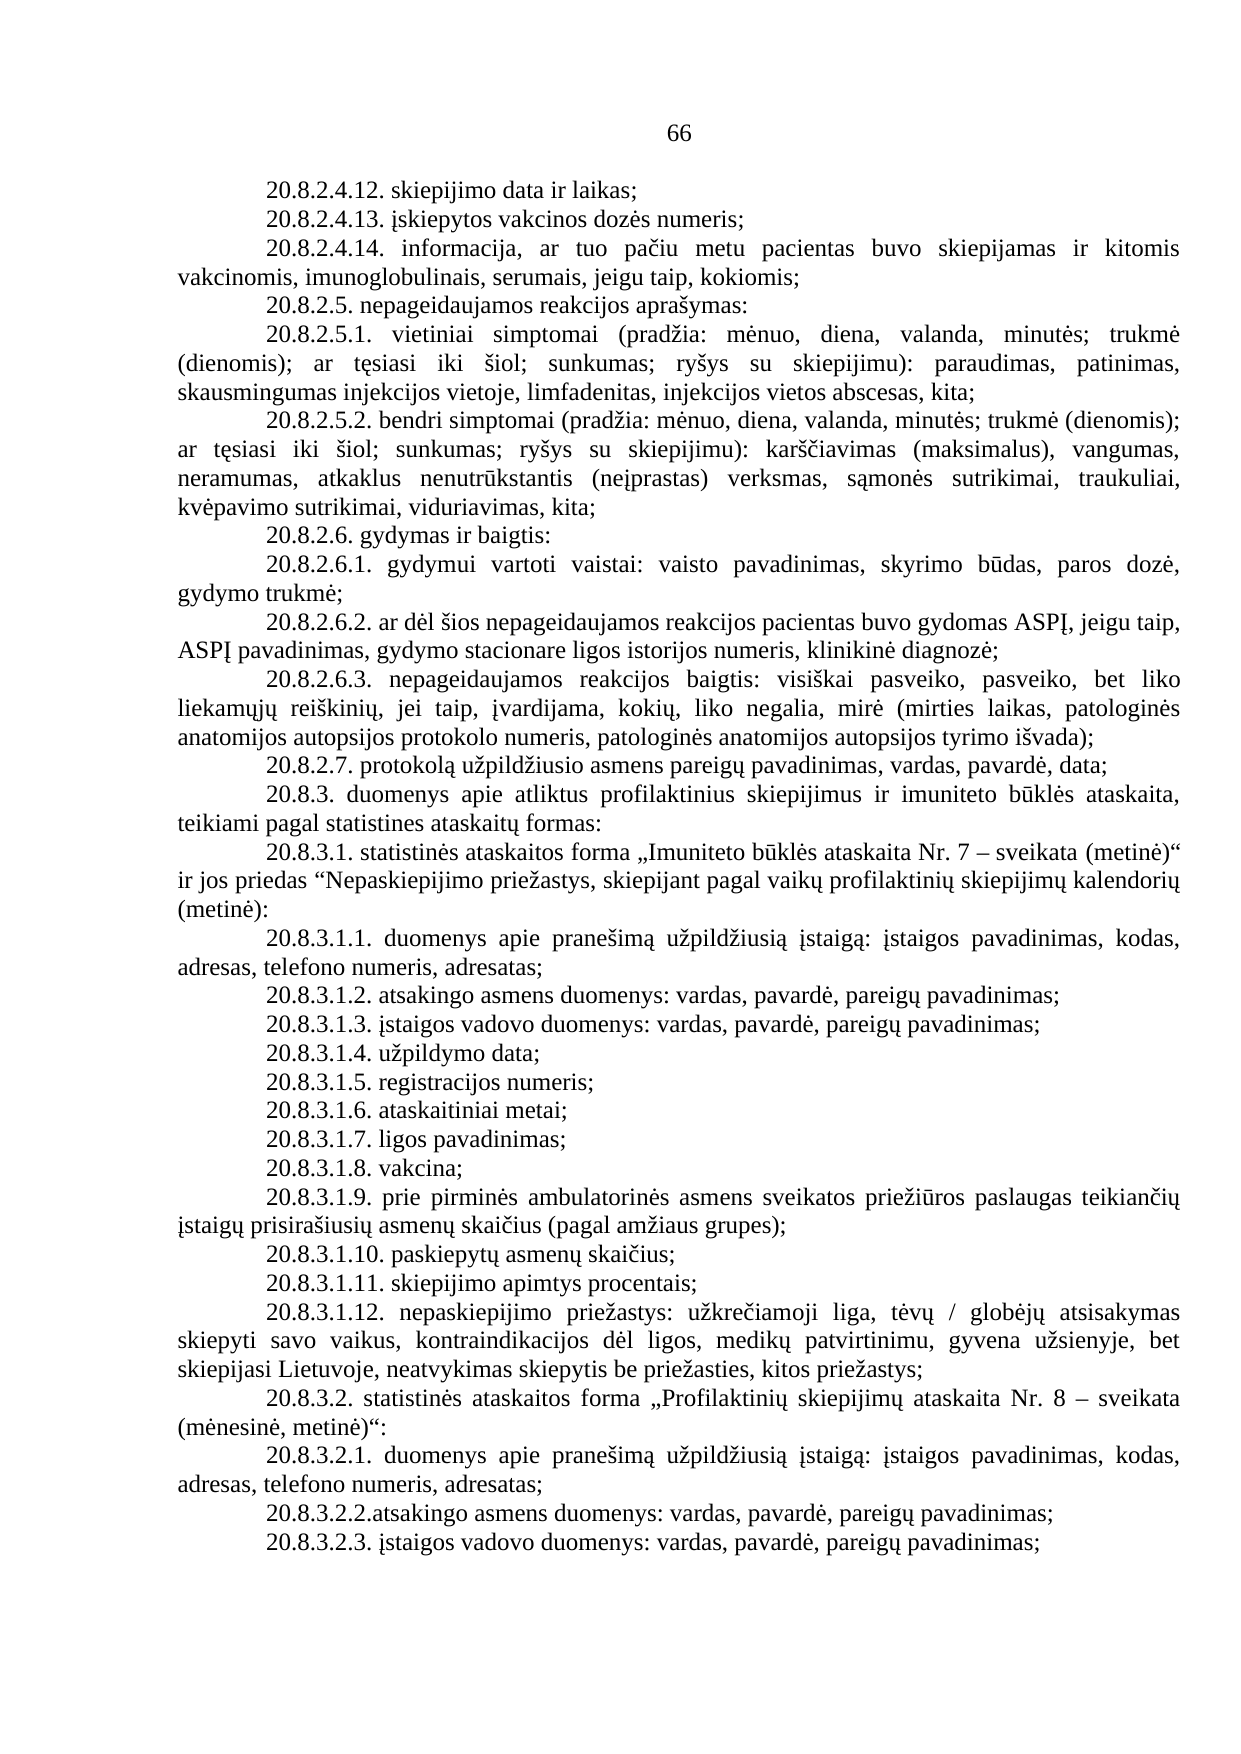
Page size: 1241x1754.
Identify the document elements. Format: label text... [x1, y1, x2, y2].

text 20.8.2.4.12. skiepijimo data ir laikas; [177, 176, 1181, 204]
text 20.8.3.1.2. atsakingo asmens duomenys: vardas, pavardė, pareigų pavadinimas; [177, 981, 1181, 1009]
text 20.8.3.1.7. ligos pavadinimas; [177, 1124, 1181, 1153]
text 20.8.3.1.10. paskiepytų asmenų skaičius; [177, 1239, 1181, 1268]
text 20.8.3.2.2.atsakingo asmens duomenys: vardas, pavardė, pareigų pavadinimas; [177, 1498, 1181, 1527]
text 20.8.2.5. nepageidaujamos reakcijos aprašymas: [177, 291, 1181, 319]
text 20.8.3.2. statistinės ataskaitos forma „Profilaktinių skiepijimų ataskaita Nr. 8 – sveikata (mėnesinė, metinė)“: [177, 1383, 1181, 1441]
text 20.8.3.1.11. skiepijimo apimtys procentais; [177, 1268, 1181, 1297]
text 20.8.3.1.1. duomenys apie pranešimą užpildžiusią įstaigą: įstaigos pavadinimas, kodas, adresas, telefono numeris, adresatas; [177, 923, 1181, 981]
text 20.8.3.2.3. įstaigos vadovo duomenys: vardas, pavardė, pareigų pavadinimas; [177, 1527, 1181, 1556]
text 20.8.2.6.1. gydymui vartoti vaistai: vaisto pavadinimas, skyrimo būdas, paros dozė, gydymo trukmė; [177, 549, 1181, 607]
text 20.8.2.6.3. nepageidaujamos reakcijos baigtis: visiškai pasveiko, pasveiko, bet liko liekamųjų reiškinių, jei taip, įvardijama, kokių, liko negalia, mirė (mirties laikas, patologinės anatomijos autopsijos protokolo numeris, patologinės anatomijos autopsijos tyrimo išvada); [177, 664, 1181, 751]
text 20.8.3.1.4. užpildymo data; [177, 1038, 1181, 1067]
text 20.8.2.6.2. ar dėl šios nepageidaujamos reakcijos pacientas buvo gydomas ASPĮ, jeigu taip, ASPĮ pavadinimas, gydymo stacionare ligos istorijos numeris, klinikinė diagnozė; [177, 607, 1181, 664]
text 20.8.2.5.1. vietiniai simptomai (pradžia: mėnuo, diena, valanda, minutės; trukmė (dienomis); ar tęsiasi iki šiol; sunkumas; ryšys su skiepijimu): paraudimas, patinimas, skausmingumas injekcijos vietoje, limfadenitas, injekcijos vietos abscesas, kita; [177, 319, 1181, 406]
text 20.8.3.1.3. įstaigos vadovo duomenys: vardas, pavardė, pareigų pavadinimas; [177, 1009, 1181, 1038]
text 20.8.3.1. statistinės ataskaitos forma „Imuniteto būklės ataskaita Nr. 7 – sveikata (metinė)“ ir jos priedas “Nepaskiepijimo priežastys, skiepijant pagal vaikų profilaktinių skiepijimų kalendorių (metinė): [177, 837, 1181, 923]
text 20.8.2.4.14. informacija, ar tuo pačiu metu pacientas buvo skiepijamas ir kitomis vakcinomis, imunoglobulinais, serumais, jeigu taip, kokiomis; [177, 233, 1181, 291]
text 20.8.2.5.2. bendri simptomai (pradžia: mėnuo, diena, valanda, minutės; trukmė (dienomis); ar tęsiasi iki šiol; sunkumas; ryšys su skiepijimu): karščiavimas (maksimalus), vangumas, neramumas, atkaklus nenutrūkstantis (neįprastas) verksmas, sąmonės sutrikimai, traukuliai, kvėpavimo sutrikimai, viduriavimas, kita; [177, 406, 1181, 521]
text 20.8.3. duomenys apie atliktus profilaktinius skiepijimus ir imuniteto būklės ataskaita, teikiami pagal statistines ataskaitų formas: [177, 779, 1181, 837]
text 20.8.2.7. protokolą užpildžiusio asmens pareigų pavadinimas, vardas, pavardė, data; [177, 751, 1181, 779]
text 20.8.3.1.12. nepaskiepijimo priežastys: užkrečiamoji liga, tėvų / globėjų atsisakymas skiepyti savo vaikus, kontraindikacijos dėl ligos, medikų patvirtinimu, gyvena užsienyje, bet skiepijasi Lietuvoje, neatvykimas skiepytis be priežasties, kitos priežastys; [177, 1297, 1181, 1383]
text 20.8.3.1.5. registracijos numeris; [177, 1067, 1181, 1096]
text 20.8.3.1.6. ataskaitiniai metai; [177, 1096, 1181, 1124]
text 20.8.2.4.13. įskiepytos vakcinos dozės numeris; [177, 204, 1181, 233]
text 20.8.3.1.8. vakcina; [177, 1153, 1181, 1182]
text 20.8.3.2.1. duomenys apie pranešimą užpildžiusią įstaigą: įstaigos pavadinimas, kodas, adresas, telefono numeris, adresatas; [177, 1441, 1181, 1498]
text 20.8.3.1.9. prie pirminės ambulatorinės asmens sveikatos priežiūros paslaugas teikiančių įstaigų prisirašiusių asmenų skaičius (pagal amžiaus grupes); [177, 1182, 1181, 1239]
text 20.8.2.6. gydymas ir baigtis: [177, 521, 1181, 549]
